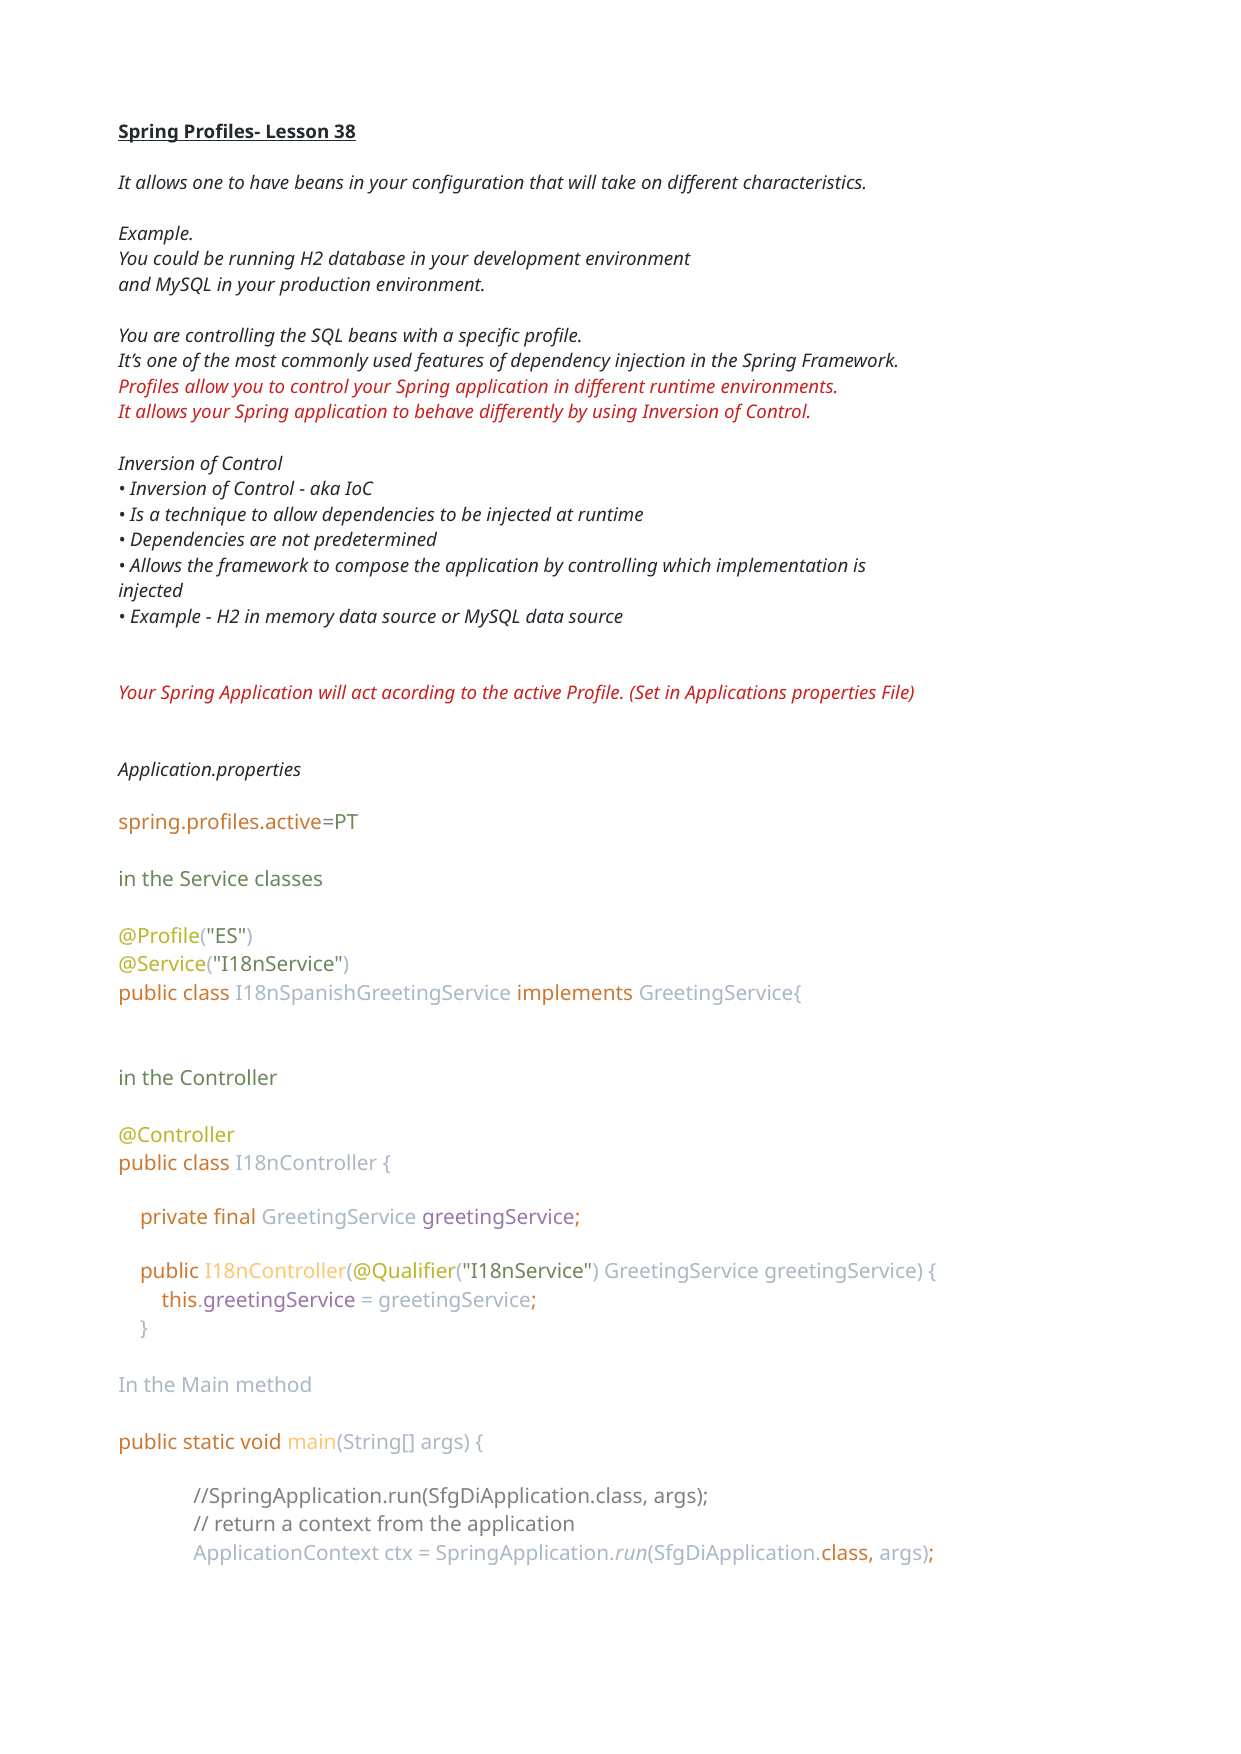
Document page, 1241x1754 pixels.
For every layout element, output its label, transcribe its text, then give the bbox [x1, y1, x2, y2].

text • Dependencies are not predetermined [118, 526, 1122, 552]
text Profiles allow you to control your Spring application in different runtime environments. [118, 373, 1122, 399]
text Inversion of Control [118, 450, 1122, 475]
text Your Spring Application will act acording to the active Profile. (Set in Applications properties File) [118, 679, 1122, 705]
text @Profile("ES") @Service("I18nService") public class I18nSpanishGreetingService implements GreetingService{ [118, 921, 1122, 1006]
text • Example - H2 in memory data source or MySQL data source [118, 603, 1122, 628]
text @Controller public class I18nController { private final GreetingService greetingService; public I18nController(@Qualifier("I18nService") GreetingService greetingService) { this.greetingService = greetingService; } [118, 1120, 1122, 1342]
text In the Main method [118, 1370, 1122, 1398]
text Application.properties [118, 756, 1122, 782]
text public static void main(String[] args) { //SpringApplication.run(SfgDiApplication.class, args); // return a context from the application ApplicationContext ctx = SpringApplication.run(SfgDiApplication.class, args); [118, 1427, 1122, 1592]
text injected [118, 577, 1122, 603]
text It allows your Spring application to behave differently by using Inversion of Control. [118, 399, 1122, 424]
text It’s one of the most commonly used features of dependency injection in the Spring Framework. [118, 348, 1122, 373]
text in the Controller [118, 1063, 1122, 1092]
text Example. [118, 220, 1122, 246]
text You are controlling the SQL beans with a specific profile. [118, 322, 1122, 348]
text and MySQL in your production environment. [118, 271, 1122, 297]
text spring.profiles.active=PT [118, 807, 1122, 836]
text in the Service classes [118, 864, 1122, 892]
text • Inversion of Control - aka IoC [118, 475, 1122, 501]
text Spring Profiles- Lesson 38 [118, 118, 1122, 144]
text You could be running H2 database in your development environment [118, 246, 1122, 271]
text • Is a technique to allow dependencies to be injected at runtime [118, 501, 1122, 526]
text It allows one to have beans in your configuration that will take on different characteristics. [118, 169, 1122, 195]
text • Allows the framework to compose the application by controlling which implementation is [118, 552, 1122, 577]
